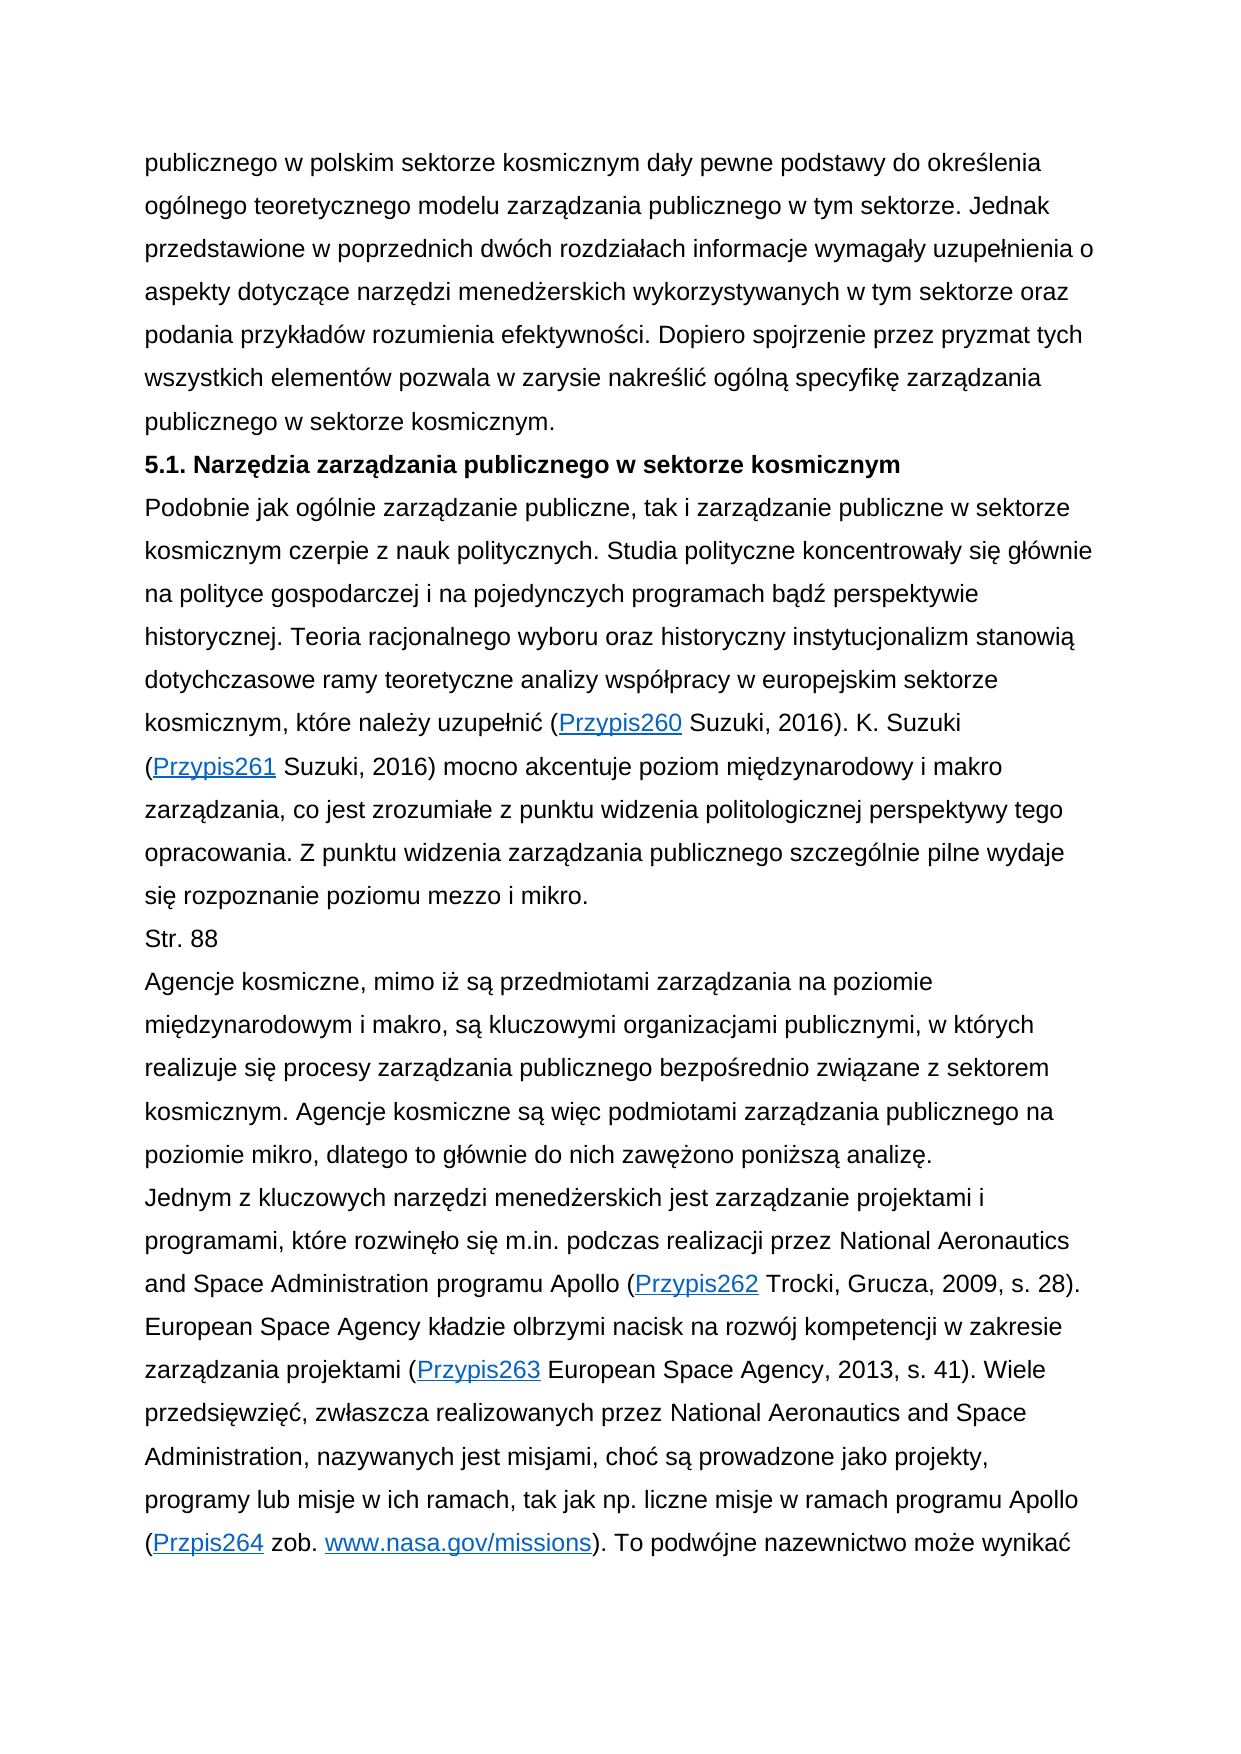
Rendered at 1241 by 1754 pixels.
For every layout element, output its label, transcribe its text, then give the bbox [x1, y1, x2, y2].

text Str. 88 [144, 924, 1096, 953]
text publicznego w polskim sektorze kosmicznym dały pewne podstawy do określenia ogólnego teoretycznego modelu zarządzania publicznego w tym sektorze. Jednak przedstawione w poprzednich dwóch rozdziałach informacje wymagały uzupełnienia o aspekty dotyczące narzędzi menedżerskich wykorzystywanych w tym sektorze oraz podania przykładów rozumienia efektywności. Dopiero spojrzenie przez pryzmat tych wszystkich elementów pozwala w zarysie nakreślić ogólną specyfikę zarządzania publicznego w sektorze kosmicznym. [144, 148, 1096, 435]
text Podobnie jak ogólnie zarządzanie publiczne, tak i zarządzanie publiczne w sektorze kosmicznym czerpie z nauk politycznych. Studia polityczne koncentrowały się głównie na polityce gospodarczej i na pojedynczych programach bądź perspektywie historycznej. Teoria racjonalnego wyboru oraz historyczny instytucjonalizm stanowią dotychczasowe ramy teoretyczne analizy współpracy w europejskim sektorze kosmicznym, które należy uzupełnić (Przypis260 Suzuki, 2016). K. Suzuki (Przypis261 Suzuki, 2016) mocno akcentuje poziom międzynarodowy i makro zarządzania, co jest zrozumiałe z punktu widzenia politologicznej perspektywy tego opracowania. Z punktu widzenia zarządzania publicznego szczególnie pilne wydaje się rozpoznanie poziomu mezzo i mikro. [144, 493, 1096, 909]
subtitle 5.1. Narzędzia zarządzania publicznego w sektorze kosmicznym [144, 449, 1096, 478]
text Jednym z kluczowych narzędzi menedżerskich jest zarządzanie projektami i programami, które rozwinęło się m.in. podczas realizacji przez National Aeronautics and Space Administration programu Apollo (Przypis262 Trocki, Grucza, 2009, s. 28). European Space Agency kładzie olbrzymi nacisk na rozwój kompetencji w zakresie zarządzania projektami (Przypis263 European Space Agency, 2013, s. 41). Wiele przedsięwzięć, zwłaszcza realizowanych przez National Aeronautics and Space Administration, nazywanych jest misjami, choć są prowadzone jako projekty, programy lub misje w ich ramach, tak jak np. liczne misje w ramach programu Apollo (Przpis264 zob. www.nasa.gov/missions). To podwójne nazewnictwo może wynikać [144, 1183, 1096, 1556]
text Agencje kosmiczne, mimo iż są przedmiotami zarządzania na poziomie międzynarodowym i makro, są kluczowymi organizacjami publicznymi, w których realizuje się procesy zarządzania publicznego bezpośrednio związane z sektorem kosmicznym. Agencje kosmiczne są więc podmiotami zarządzania publicznego na poziomie mikro, dlatego to głównie do nich zawężono poniższą analizę. [144, 967, 1096, 1168]
